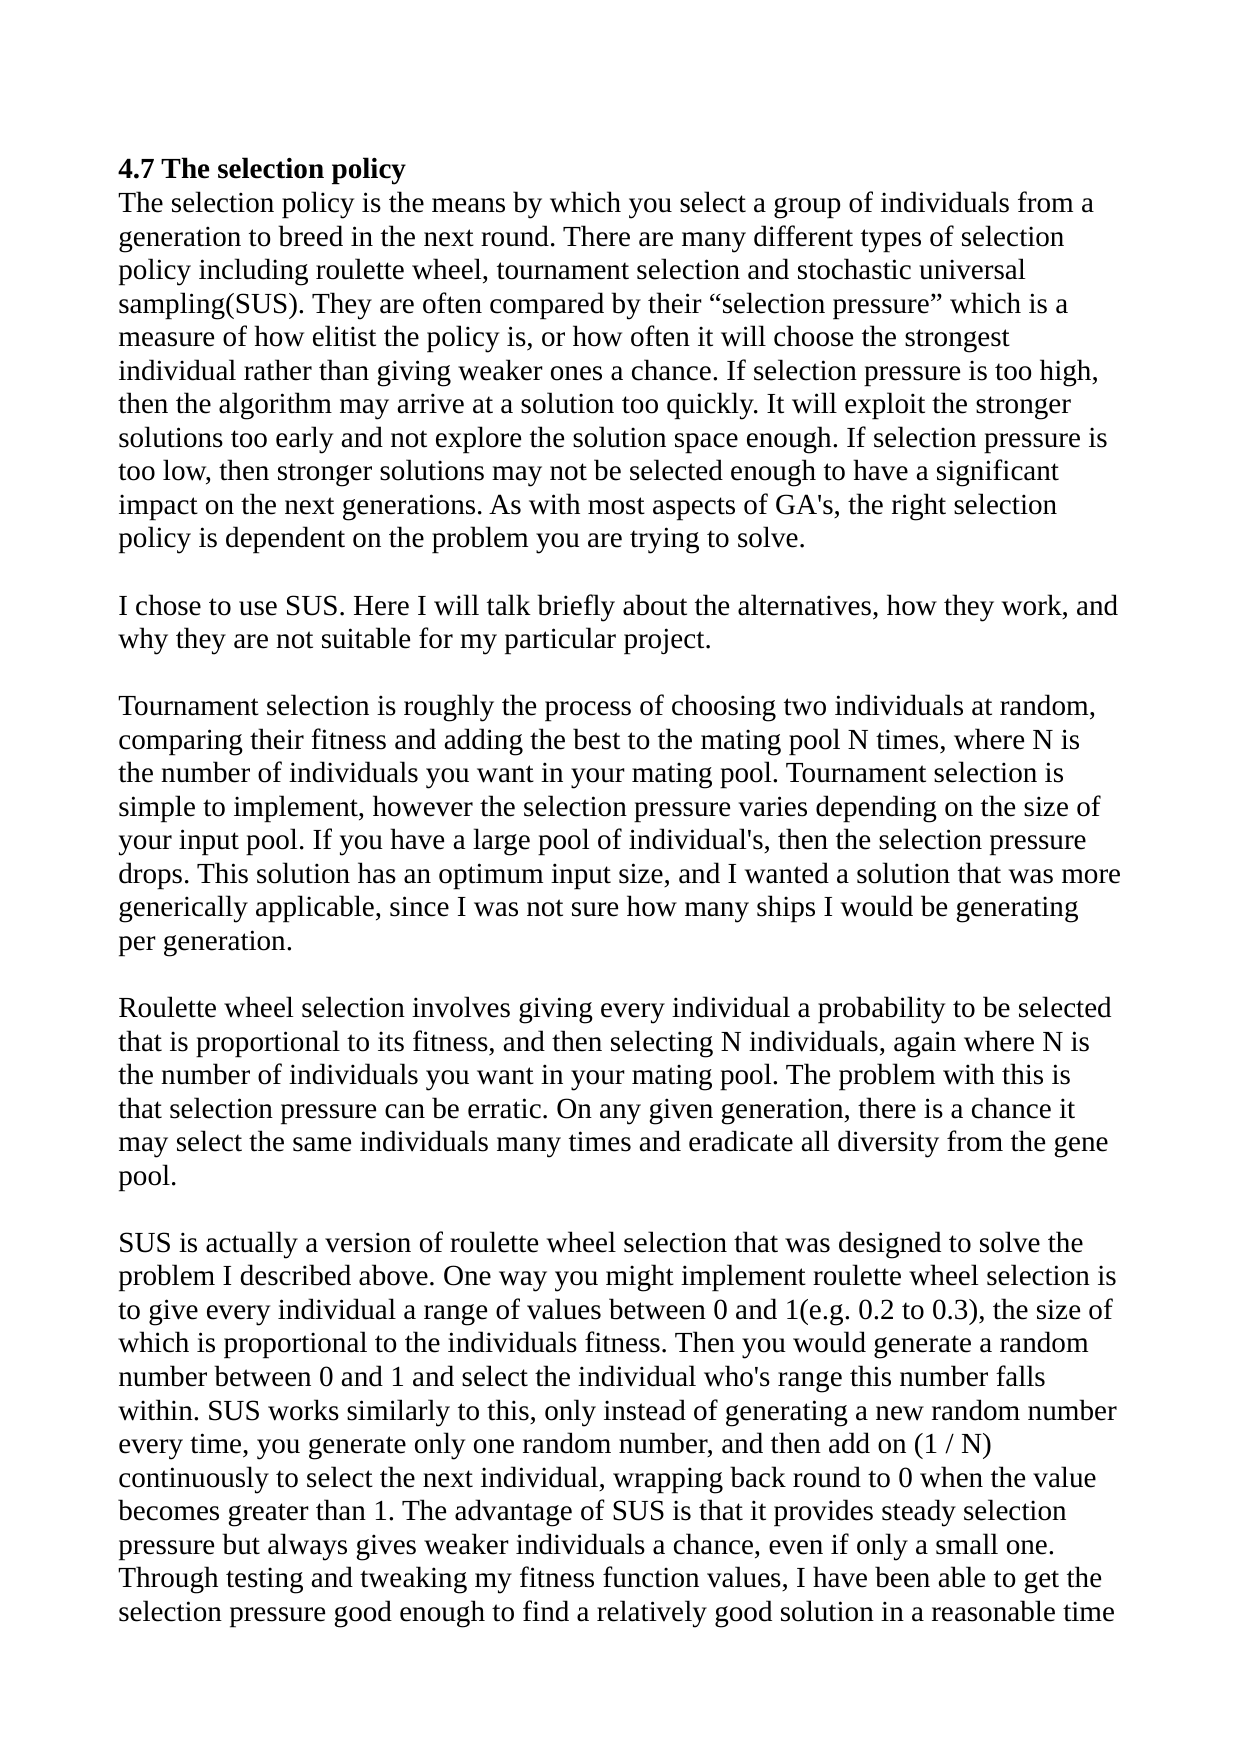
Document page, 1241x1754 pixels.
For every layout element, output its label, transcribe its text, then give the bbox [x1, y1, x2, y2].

text SUS is actually a version of roulette wheel selection that was designed to solve the problem I described above. One way you might implement roulette wheel selection is to give every individual a range of values between 0 and 1(e.g. 0.2 to 0.3), the size of which is proportional to the individuals fitness. Then you would generate a random number between 0 and 1 and select the individual who's range this number falls within. SUS works similarly to this, only instead of generating a new random number every time, you generate only one random number, and then add on (1 / N) continuously to select the next individual, wrapping back round to 0 when the value becomes greater than 1. The advantage of SUS is that it provides steady selection pressure but always gives weaker individuals a chance, even if only a small one. Through testing and tweaking my fitness function values, I have been able to get the selection pressure good enough to find a relatively good solution in a reasonable time [118, 1225, 1122, 1627]
text I chose to use SUS. Here I will talk briefly about the alternatives, how they work, and why they are not suitable for my particular project. [118, 588, 1122, 655]
text 4.7 The selection policy [118, 152, 1122, 185]
text The selection policy is the means by which you select a group of individuals from a generation to breed in the next round. There are many different types of selection policy including roulette wheel, tournament selection and stochastic universal sampling(SUS). They are often compared by their “selection pressure” which is a measure of how elitist the policy is, or how often it will choose the strongest individual rather than giving weaker ones a chance. If selection pressure is too high, then the algorithm may arrive at a solution too quickly. It will exploit the stronger solutions too early and not explore the solution space enough. If selection pressure is too low, then stronger solutions may not be selected enough to have a significant impact on the next generations. As with most aspects of GA's, the right selection policy is dependent on the problem you are trying to solve. [118, 185, 1122, 554]
text Tournament selection is roughly the process of choosing two individuals at random, comparing their fitness and adding the best to the mating pool N times, where N is the number of individuals you want in your mating pool. Tournament selection is simple to implement, however the selection pressure varies depending on the size of your input pool. If you have a large pool of individual's, then the selection pressure drops. This solution has an optimum input size, and I wanted a solution that was more generically applicable, since I was not sure how many ships I would be generating per generation. [118, 688, 1122, 957]
text Roulette wheel selection involves giving every individual a probability to be selected that is proportional to its fitness, and then selecting N individuals, again where N is the number of individuals you want in your mating pool. The problem with this is that selection pressure can be erratic. On any given generation, there is a chance it may select the same individuals many times and eradicate all diversity from the gene pool. [118, 990, 1122, 1191]
